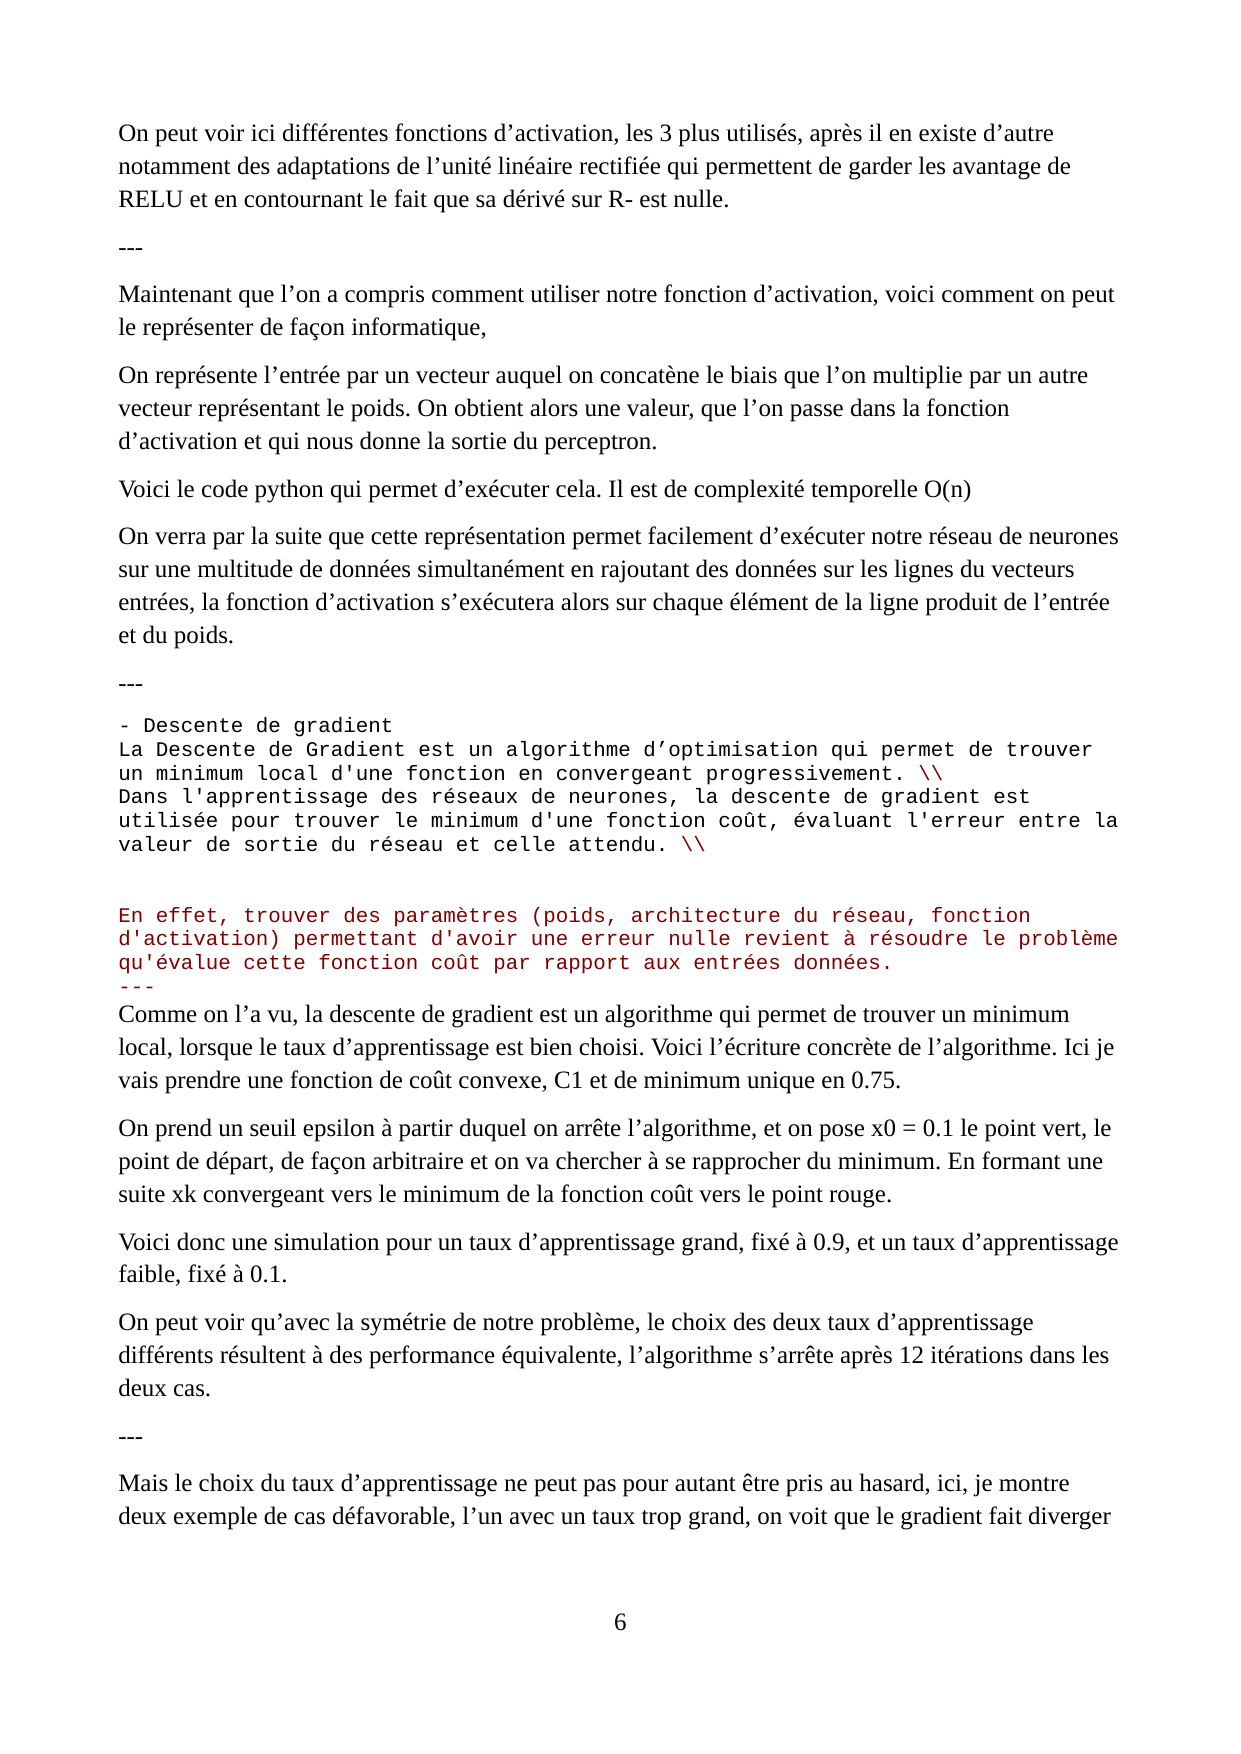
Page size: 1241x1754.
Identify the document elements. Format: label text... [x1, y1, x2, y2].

text On représente l’entrée par un vecteur auquel on concatène le biais que l’on multiplie par un autre vecteur représentant le poids. On obtient alors une valeur, que l’on passe dans la fonction d’activation et qui nous donne la sortie du perceptron. [118, 360, 1122, 455]
text En effet, trouver des paramètres (poids, architecture du réseau, fonction d'activation) permettant d'avoir une erreur nulle revient à résoudre le problème qu'évalue cette fonction coût par rapport aux entrées données. [118, 905, 1122, 976]
text On peut voir ici différentes fonctions d’activation, les 3 plus utilisés, après il en existe d’autre notamment des adaptations de l’unité linéaire rectifiée qui permettent de garder les avantage de RELU et en contournant le fait que sa dérivé sur R- est nulle. [118, 118, 1122, 213]
text Dans l'apprentissage des réseaux de neurones, la descente de gradient est utilisée pour trouver le minimum d'une fonction coût, évaluant l'erreur entre la valeur de sortie du réseau et celle attendu. \\ [118, 786, 1122, 857]
text Voici donc une simulation pour un taux d’apprentissage grand, fixé à 0.9, et un taux d’apprentissage faible, fixé à 0.1. [118, 1227, 1122, 1288]
text Comme on l’a vu, la descente de gradient est un algorithme qui permet de trouver un minimum local, lorsque le taux d’apprentissage est bien choisi. Voici l’écriture concrète de l’algorithme. Ici je vais prendre une fonction de coût convexe, C1 et de minimum unique en 0.75. [118, 999, 1122, 1094]
text On verra par la suite que cette représentation permet facilement d’exécuter notre réseau de neurones sur une multitude de données simultanément en rajoutant des données sur les lignes du vecteurs entrées, la fonction d’activation s’exécutera alors sur chaque élément de la ligne produit de l’entrée et du poids. [118, 521, 1122, 649]
text Maintenant que l’on a compris comment utiliser notre fonction d’activation, voici comment on peut le représenter de façon informatique, [118, 279, 1122, 341]
text Voici le code python qui permet d’exécuter cela. Il est de complexité temporelle O(n) [118, 474, 1122, 502]
text - Descente de gradient [118, 716, 1122, 739]
text --- [118, 976, 1122, 999]
text On prend un seuil epsilon à partir duquel on arrête l’algorithme, et on pose x0 = 0.1 le point vert, le point de départ, de façon arbitraire et on va chercher à se rapprocher du minimum. En formant une suite xk convergeant vers le minimum de la fonction coût vers le point rouge. [118, 1113, 1122, 1208]
text On peut voir qu’avec la symétrie de notre problème, le choix des deux taux d’apprentissage différents résultent à des performance équivalente, l’algorithme s’arrête après 12 itérations dans les deux cas. [118, 1307, 1122, 1402]
text --- [118, 668, 1122, 697]
text Mais le choix du taux d’apprentissage ne peut pas pour autant être pris au hasard, ici, je montre deux exemple de cas défavorable, l’un avec un taux trop grand, on voit que le gradient fait diverger [118, 1468, 1122, 1530]
text La Descente de Gradient est un algorithme d’optimisation qui permet de trouver un minimum local d'une fonction en convergeant progressivement. \\ [118, 739, 1122, 786]
text --- [118, 232, 1122, 261]
text --- [118, 1421, 1122, 1449]
